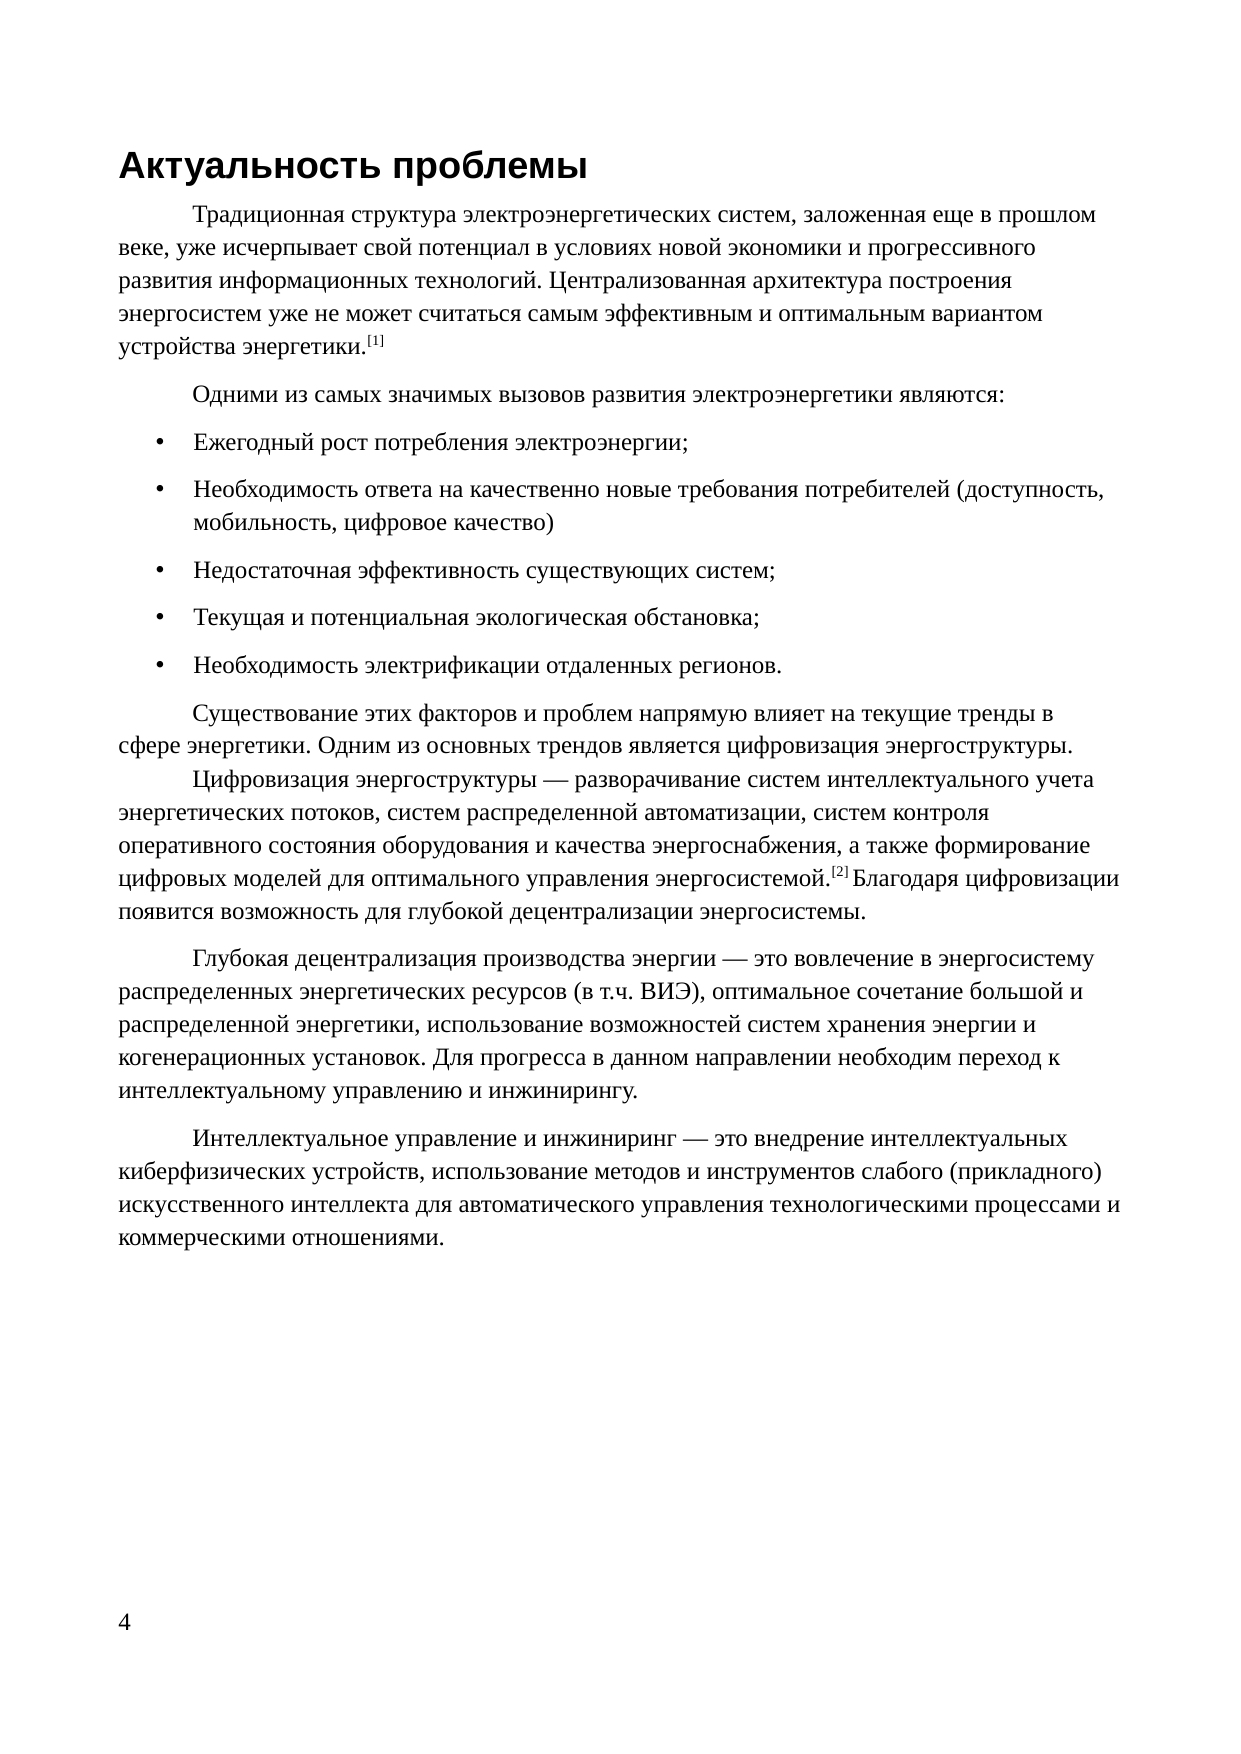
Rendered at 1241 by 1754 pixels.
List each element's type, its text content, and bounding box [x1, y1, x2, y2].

text Традиционная структура электроэнергетических систем, заложенная еще в прошлом веке, уже исчерпывает свой потенциал в условиях новой экономики и прогрессивного развития информационных технологий. Централизованная архитектура построения энергосистем уже не может считаться самым эффективным и оптимальным вариантом устройства энергетики.[1] [118, 199, 1122, 360]
text Глубокая децентрализация производства энергии — это вовлечение в энергосистему распределенных энергетических ресурсов (в т.ч. ВИЭ), оптимальное сочетание большой и распределенной энергетики, использование возможностей систем хранения энергии и когенерационных установок. Для прогресса в данном направлении необходим переход к интеллектуальному управлению и инжинирингу. [118, 943, 1122, 1104]
text Интеллектуальное управление и инжиниринг — это внедрение интеллектуальных киберфизических устройств, использование методов и инструментов слабого (прикладного) искусственного интеллекта для автоматического управления технологическими процессами и коммерческими отношениями. [118, 1123, 1122, 1251]
list Текущая и потенциальная экологическая обстановка; [156, 602, 1122, 631]
list Необходимость электрификации отдаленных регионов. [156, 650, 1122, 679]
subtitle Актуальность проблемы [118, 143, 1122, 187]
list Необходимость ответа на качественно новые требования потребителей (доступность, мобильность, цифровое качество) [156, 474, 1122, 536]
text Существование этих факторов и проблем напрямую влияет на текущие тренды в сфере энергетики. Одним из основных трендов является цифровизация энергоструктуры. Цифровизация энергоструктуры — разворачивание систем интеллектуального учета энергетических потоков, систем распределенной автоматизации, систем контроля оперативного состояния оборудования и качества энергоснабжения, а также формирование цифровых моделей для оптимального управления энергосистемой.[2] Благодаря цифровизации появится возможность для глубокой децентрализации энергосистемы. [118, 698, 1122, 924]
list Ежегодный рост потребления электроэнергии; [156, 427, 1122, 455]
text Одними из самых значимых вызовов развития электроэнергетики являются: [118, 379, 1122, 408]
list Недостаточная эффективность существующих систем; [156, 555, 1122, 583]
